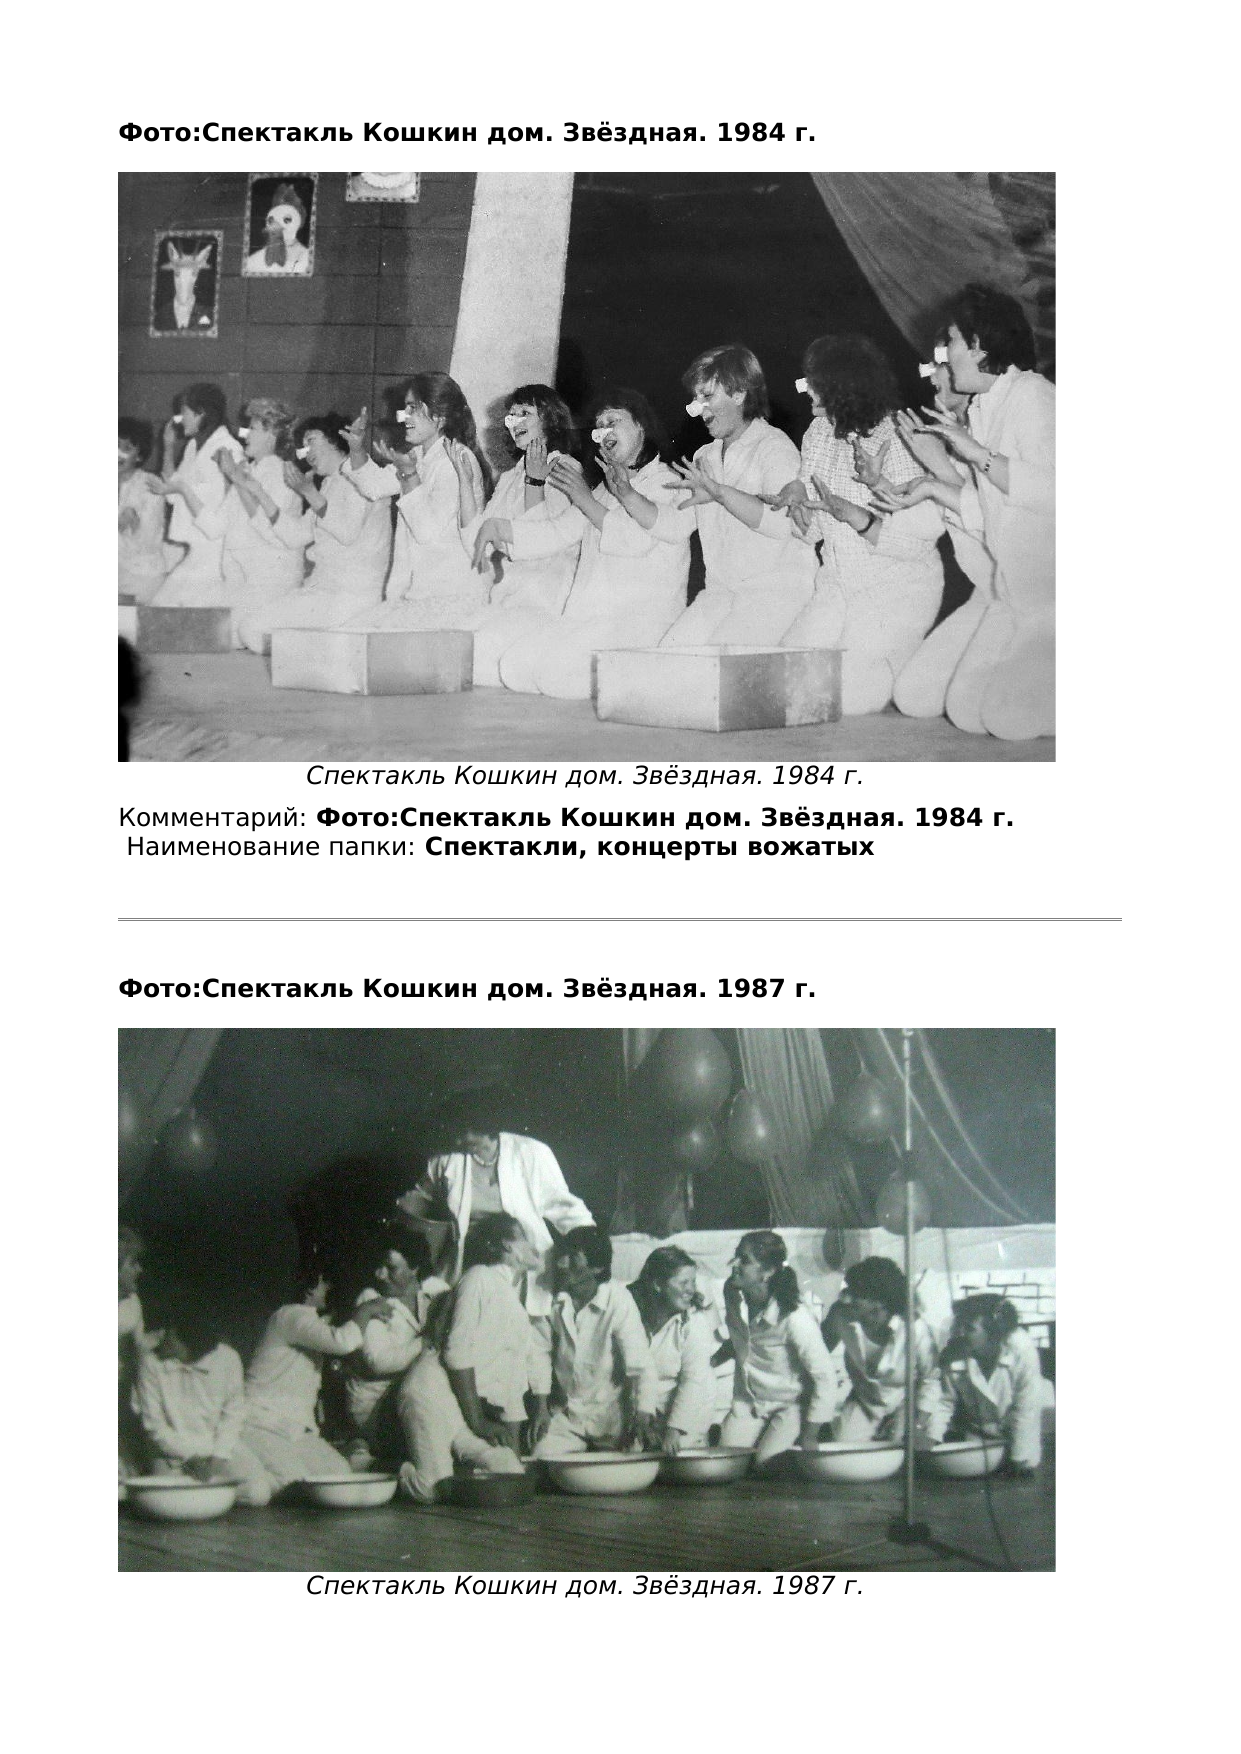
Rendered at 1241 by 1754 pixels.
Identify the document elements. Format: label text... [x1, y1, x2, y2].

picture [118, 172, 1056, 762]
picture [118, 1028, 1056, 1572]
text Комментарий: Фото:Спектакль Кошкин дом. Звёздная. 1984 г. Наименование папки: Спектакли, концерты вожатых [118, 803, 1122, 891]
text Спектакль Кошкин дом. Звёздная. 1987 г. [118, 1572, 1056, 1600]
text Спектакль Кошкин дом. Звёздная. 1984 г. [118, 762, 1056, 791]
subtitle Фото:Спектакль Кошкин дом. Звёздная. 1984 г. [118, 118, 1122, 147]
subtitle Фото:Спектакль Кошкин дом. Звёздная. 1987 г. [118, 974, 1122, 1004]
